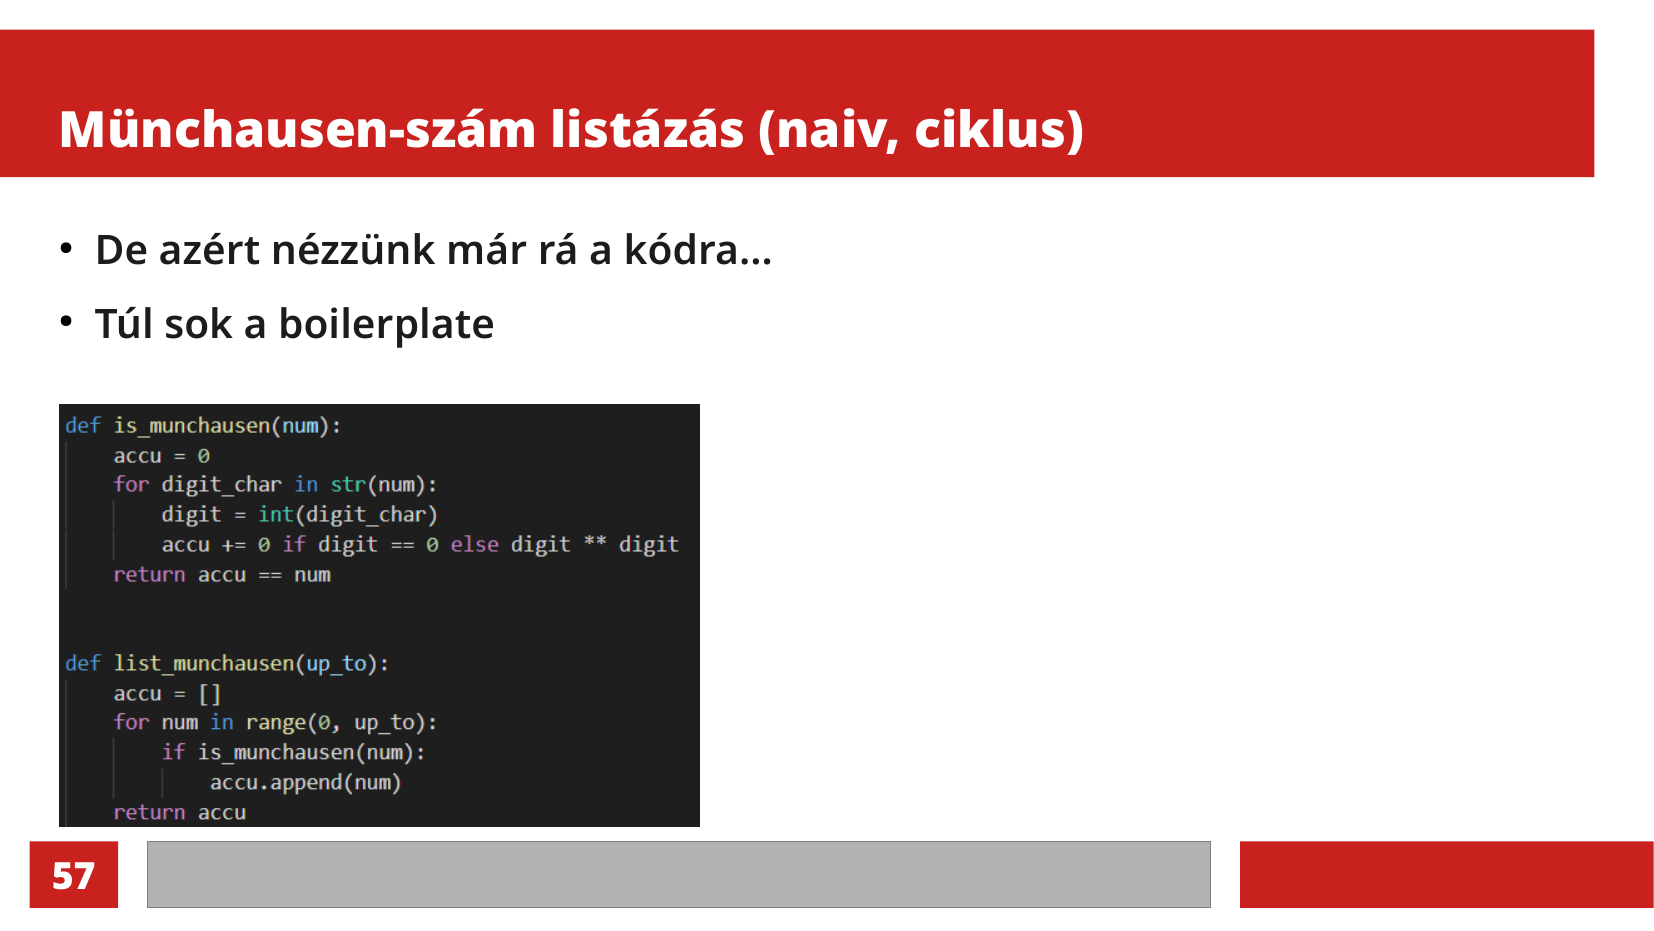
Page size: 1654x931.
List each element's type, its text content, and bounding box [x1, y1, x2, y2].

list De azért nézzünk már rá a kódra… Túl sok a boilerplate [59, 221, 1565, 502]
picture [59, 404, 700, 827]
title Münchausen-szám listázás (naiv, ciklus) [59, 44, 1595, 163]
